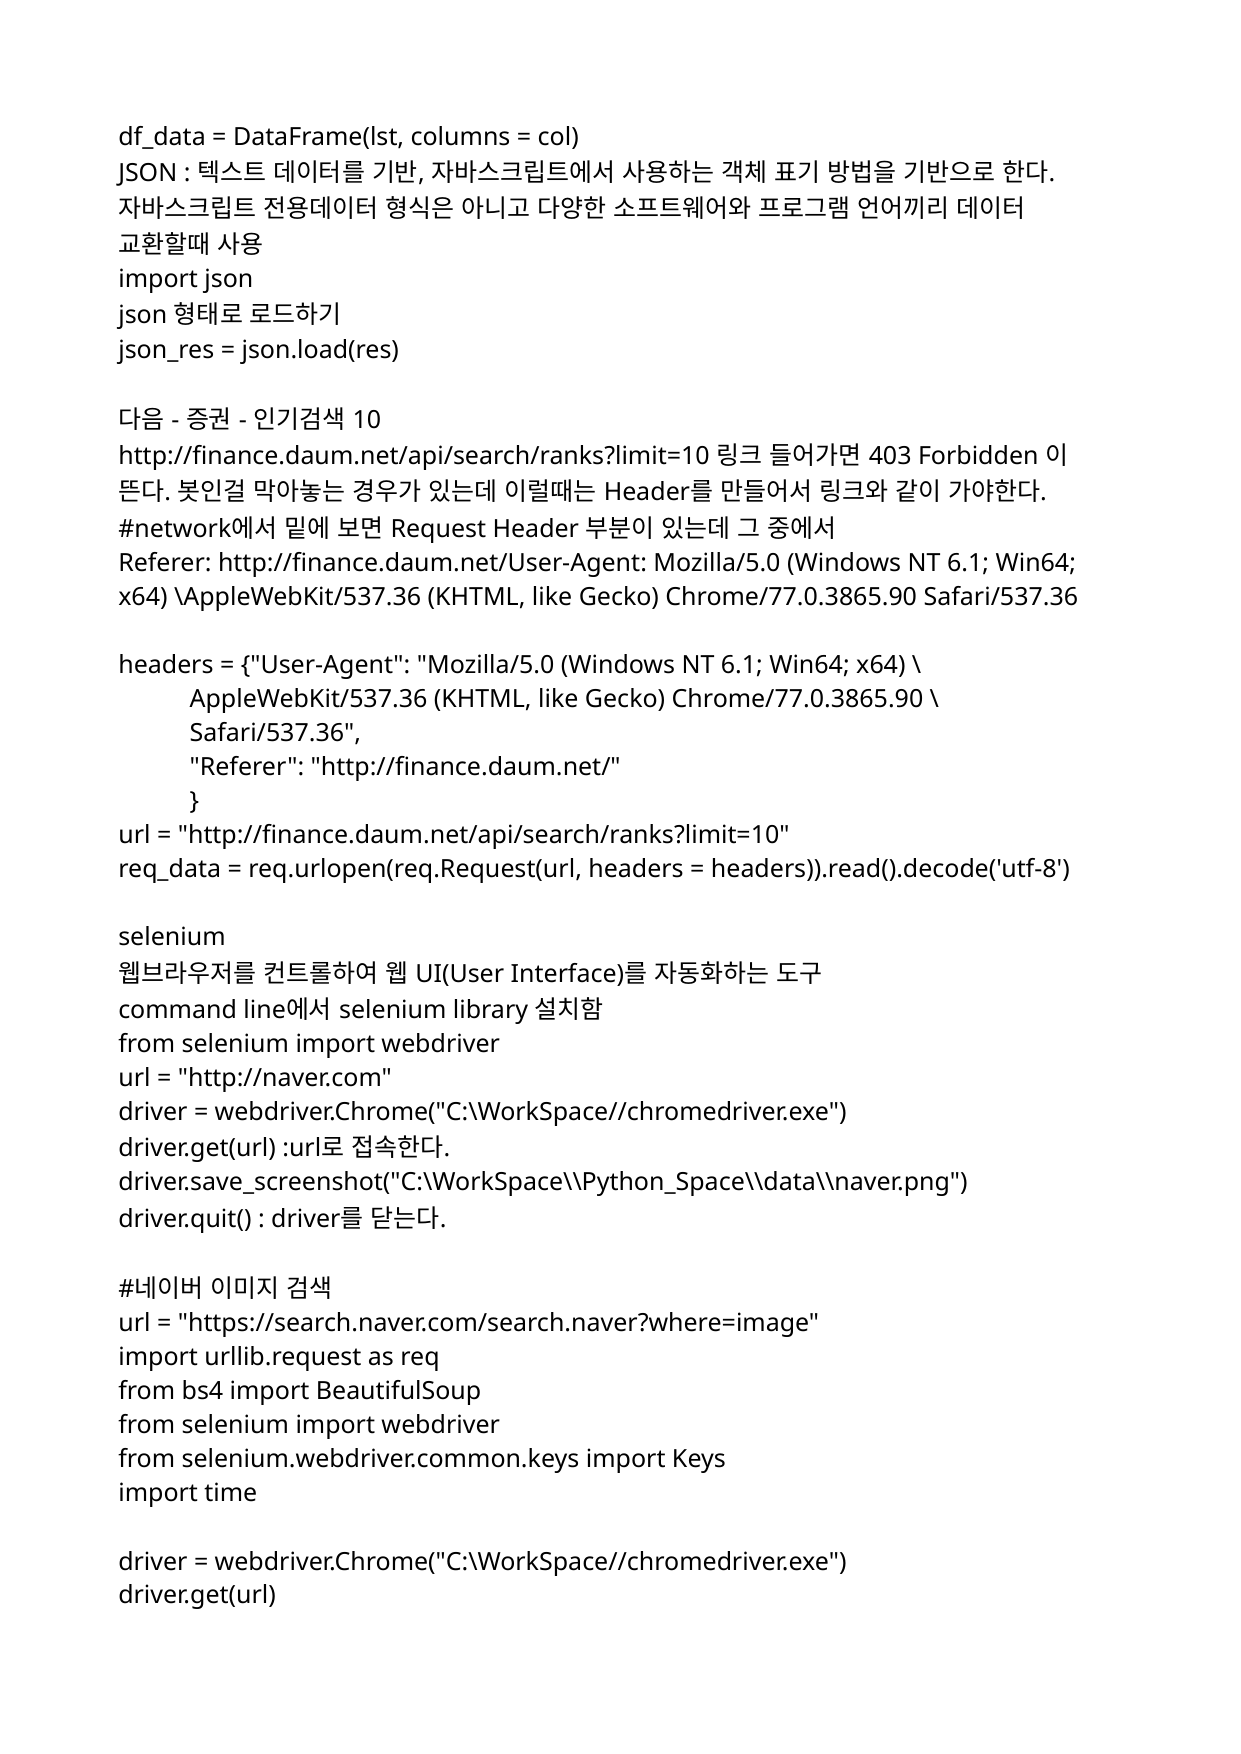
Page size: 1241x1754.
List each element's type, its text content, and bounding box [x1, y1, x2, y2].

text from bs4 import BeautifulSoup [118, 1373, 1122, 1407]
text driver = webdriver.Chrome("C:\WorkSpace//chromedriver.exe") [118, 1094, 1122, 1128]
text json_res = json.load(res) [118, 331, 1122, 365]
text url = "http://finance.daum.net/api/search/ranks?limit=10" [118, 817, 1122, 851]
text json 형태로 로드하기 [118, 295, 1122, 331]
text "Referer": "http://finance.daum.net/" [118, 749, 1122, 783]
text from selenium.webdriver.common.keys import Keys [118, 1441, 1122, 1475]
text driver.get(url) [118, 1577, 1122, 1611]
text driver.get(url) :url로 접속한다. [118, 1128, 1122, 1164]
text JSON : 텍스트 데이터를 기반, 자바스크립트에서 사용하는 객체 표기 방법을 기반으로 한다. [118, 152, 1122, 188]
text url = "https://search.naver.com/search.naver?where=image" [118, 1305, 1122, 1339]
text driver.save_screenshot("C:\WorkSpace\\Python_Space\\data\\naver.png") [118, 1164, 1122, 1198]
text driver = webdriver.Chrome("C:\WorkSpace//chromedriver.exe") [118, 1543, 1122, 1577]
text headers = {"User-Agent": "Mozilla/5.0 (Windows NT 6.1; Win64; x64) \ [118, 647, 1122, 681]
text } [118, 783, 1122, 817]
text driver.quit() : driver를 닫는다. [118, 1198, 1122, 1234]
text #network에서 밑에 보면 Request Header 부분이 있는데 그 중에서 [118, 508, 1122, 544]
text http://finance.daum.net/api/search/ranks?limit=10 링크 들어가면 403 Forbidden 이 뜬다. 봇인걸 막아놓는 경우가 있는데 이럴때는 Header를 만들어서 링크와 같이 가야한다. [118, 436, 1122, 508]
text command line에서 selenium library 설치함 [118, 989, 1122, 1026]
text import time [118, 1475, 1122, 1509]
text import json [118, 261, 1122, 295]
text from selenium import webdriver [118, 1026, 1122, 1060]
text 자바스크립트 전용데이터 형식은 아니고 다양한 소프트웨어와 프로그램 언어끼리 데이터 교환할때 사용 [118, 188, 1122, 261]
text req_data = req.urlopen(req.Request(url, headers = headers)).read().decode('utf-8') [118, 851, 1122, 885]
text url = "http://naver.com" [118, 1060, 1122, 1094]
text Safari/537.36", [118, 715, 1122, 749]
text selenium [118, 919, 1122, 953]
text 다음 - 증권 - 인기검색 10 [118, 399, 1122, 436]
text import urllib.request as req [118, 1339, 1122, 1373]
text Referer: http://finance.daum.net/User-Agent: Mozilla/5.0 (Windows NT 6.1; Win64; x64) \AppleWebKit/537.36 (KHTML, like Gecko) Chrome/77.0.3865.90 Safari/537.36 [118, 544, 1122, 612]
text #네이버 이미지 검색 [118, 1268, 1122, 1305]
text from selenium import webdriver [118, 1407, 1122, 1441]
text 웹브라우저를 컨트롤하여 웹 UI(User Interface)를 자동화하는 도구 [118, 953, 1122, 989]
text df_data = DataFrame(lst, columns = col) [118, 118, 1122, 152]
text AppleWebKit/537.36 (KHTML, like Gecko) Chrome/77.0.3865.90 \ [118, 681, 1122, 715]
